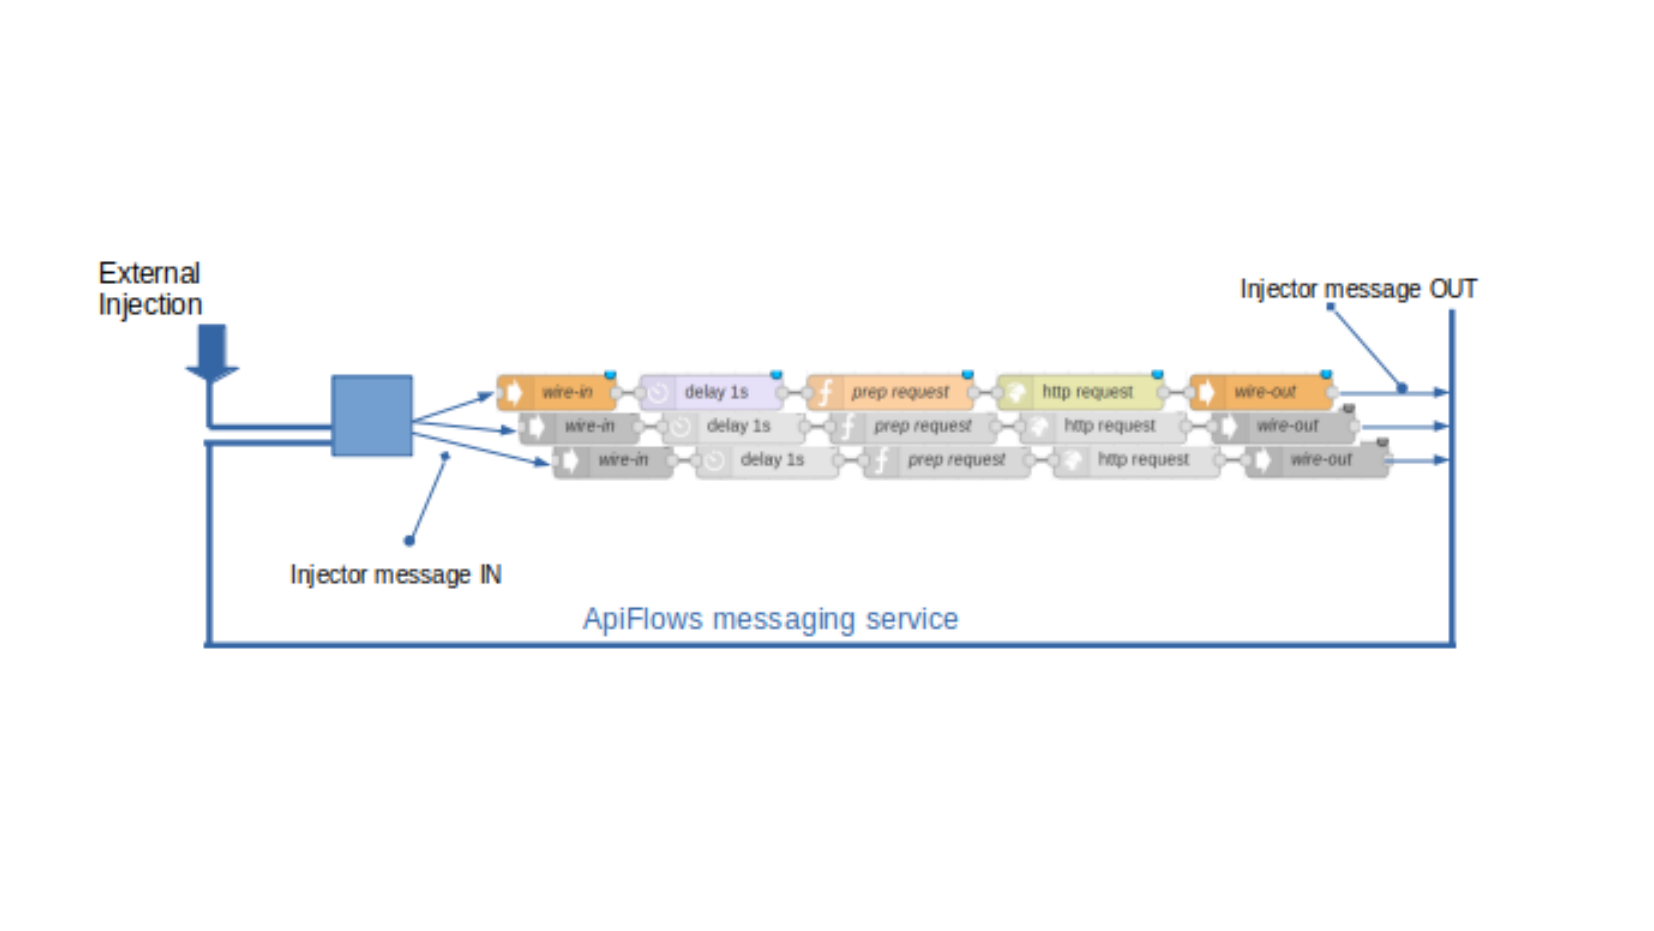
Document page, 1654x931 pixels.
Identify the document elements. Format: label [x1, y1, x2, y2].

picture [94, 248, 1512, 697]
